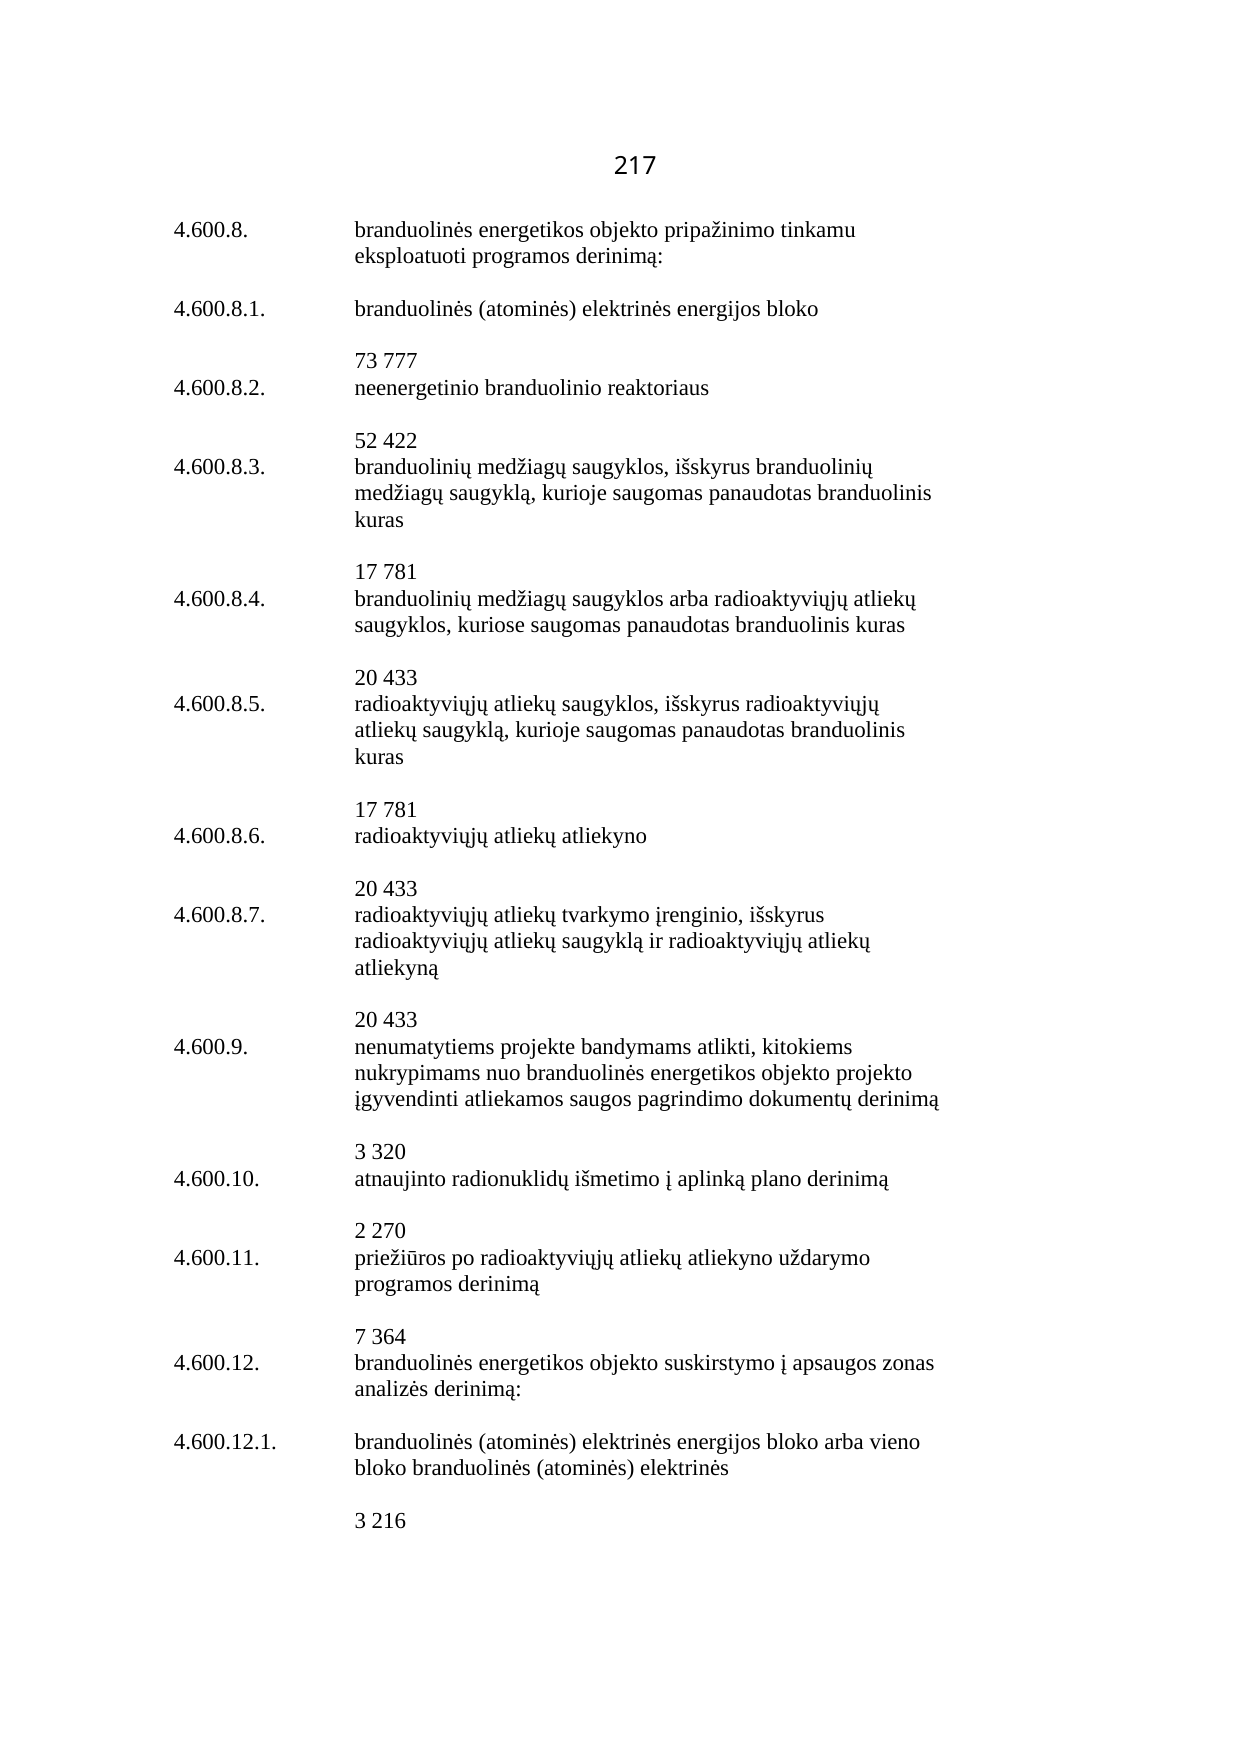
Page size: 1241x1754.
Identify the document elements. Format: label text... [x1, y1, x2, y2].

text 4.600.12. branduolinės energetikos objekto suskirstymo į apsaugos zonas analizės derinimą: [174, 1349, 945, 1428]
text 4.600.8.5. radioaktyviųjų atliekų saugyklos, išskyrus radioaktyviųjų atliekų saugyklą, kurioje saugomas panaudotas branduolinis kuras 17 781 [174, 690, 945, 822]
text 4.600.12.1. branduolinės (atominės) elektrinės energijos bloko arba vieno bloko branduolinės (atominės) elektrinės 3 216 [174, 1428, 945, 1533]
text 4.600.8.2. neenergetinio branduolinio reaktoriaus 52 422 [174, 374, 945, 453]
text 4.600.8.4. branduolinių medžiagų saugyklos arba radioaktyviųjų atliekų saugyklos, kuriose saugomas panaudotas branduolinis kuras 20 433 [174, 585, 945, 690]
text 4.600.8. branduolinės energetikos objekto pripažinimo tinkamu eksploatuoti programos derinimą: [174, 216, 945, 295]
text 4.600.8.6. radioaktyviųjų atliekų atliekyno 20 433 [174, 822, 945, 901]
text 4.600.8.7. radioaktyviųjų atliekų tvarkymo įrenginio, išskyrus radioaktyviųjų atliekų saugyklą ir radioaktyviųjų atliekų atliekyną 20 433 [174, 901, 945, 1033]
text 4.600.10. atnaujinto radionuklidų išmetimo į aplinką plano derinimą 2 270 [174, 1164, 945, 1244]
text 4.600.8.3. branduolinių medžiagų saugyklos, išskyrus branduolinių medžiagų saugyklą, kurioje saugomas panaudotas branduolinis kuras 17 781 [174, 453, 945, 585]
text 4.600.11. priežiūros po radioaktyviųjų atliekų atliekyno uždarymo programos derinimą 7 364 [174, 1244, 945, 1349]
text 4.600.8.1. branduolinės (atominės) elektrinės energijos bloko 73 777 [174, 295, 945, 374]
text 4.600.9. nenumatytiems projekte bandymams atlikti, kitokiems nukrypimams nuo branduolinės energetikos objekto projekto įgyvendinti atliekamos saugos pagrindimo dokumentų derinimą 3 320 [174, 1033, 945, 1164]
